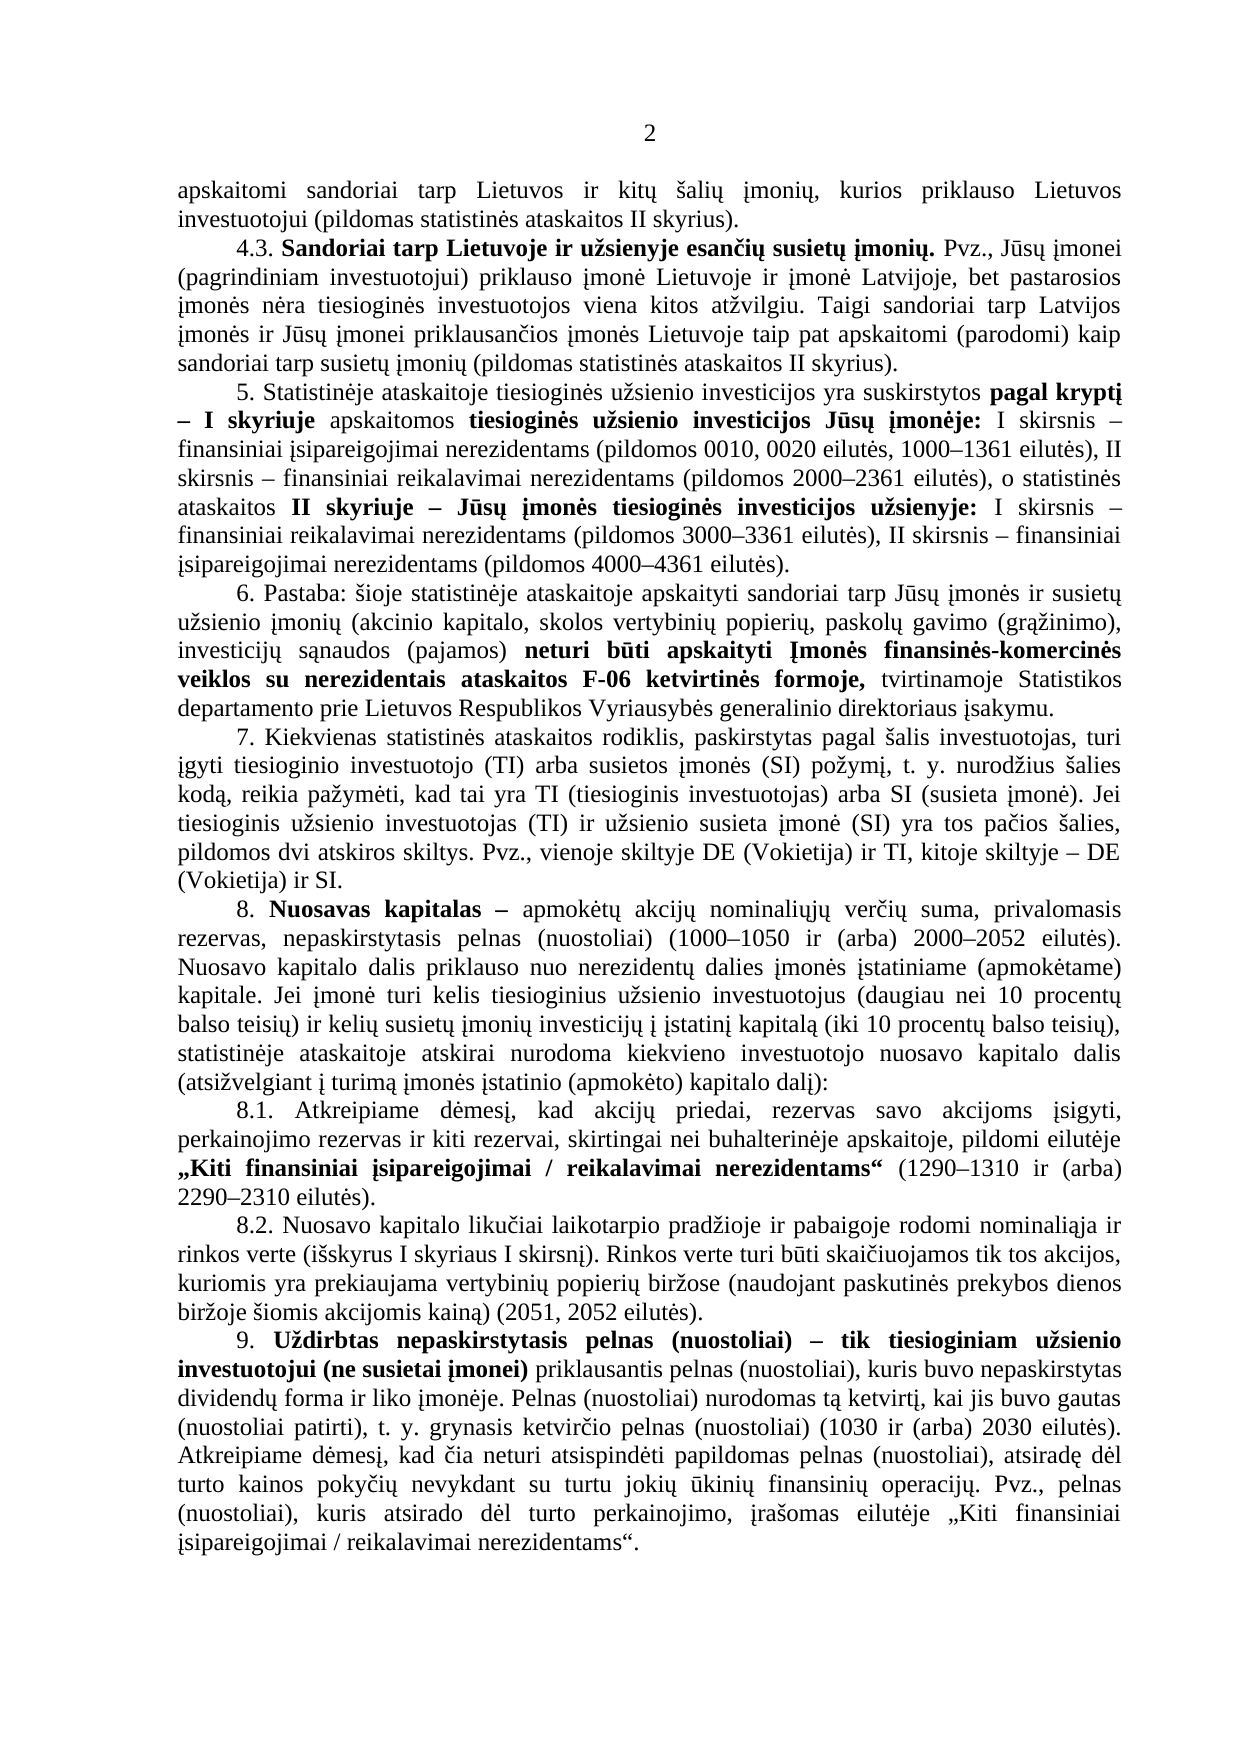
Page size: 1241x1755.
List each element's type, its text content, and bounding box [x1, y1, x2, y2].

text 6. Pastaba: šioje statistinėje ataskaitoje apskaityti sandoriai tarp Jūsų įmonės ir susietų užsienio įmonių (akcinio kapitalo, skolos vertybinių popierių, paskolų gavimo (grąžinimo), investicijų sąnaudos (pajamos) neturi būti apskaityti Įmonės finansinės-komercinės veiklos su nerezidentais ataskaitos F-06 ketvirtinės formoje, tvirtinamoje Statistikos departamento prie Lietuvos Respublikos Vyriausybės generalinio direktoriaus įsakymu. [177, 578, 1122, 722]
text 7. Kiekvienas statistinės ataskaitos rodiklis, paskirstytas pagal šalis investuotojas, turi įgyti tiesioginio investuotojo (TI) arba susietos įmonės (SI) požymį, t. y. nurodžius šalies kodą, reikia pažymėti, kad tai yra TI (tiesioginis investuotojas) arba SI (susieta įmonė). Jei tiesioginis užsienio investuotojas (TI) ir užsienio susieta įmonė (SI) yra tos pačios šalies, pildomos dvi atskiros skiltys. Pvz., vienoje skiltyje DE (Vokietija) ir TI, kitoje skiltyje – DE (Vokietija) ir SI. [177, 722, 1122, 894]
text 8. Nuosavas kapitalas – apmokėtų akcijų nominaliųjų verčių suma, privalomasis rezervas, nepaskirstytasis pelnas (nuostoliai) (1000–1050 ir (arba) 2000–2052 eilutės). Nuosavo kapitalo dalis priklauso nuo nerezidentų dalies įmonės įstatiniame (apmokėtame) kapitale. Jei įmonė turi kelis tiesioginius užsienio investuotojus (daugiau nei 10 procentų balso teisių) ir kelių susietų įmonių investicijų į įstatinį kapitalą (iki 10 procentų balso teisių), statistinėje ataskaitoje atskirai nurodoma kiekvieno investuotojo nuosavo kapitalo dalis (atsižvelgiant į turimą įmonės įstatinio (apmokėto) kapitalo dalį): [177, 894, 1122, 1096]
text 4.3. Sandoriai tarp Lietuvoje ir užsienyje esančių susietų įmonių. Pvz., Jūsų įmonei (pagrindiniam investuotojui) priklauso įmonė Lietuvoje ir įmonė Latvijoje, bet pastarosios įmonės nėra tiesioginės investuotojos viena kitos atžvilgiu. Taigi sandoriai tarp Latvijos įmonės ir Jūsų įmonei priklausančios įmonės Lietuvoje taip pat apskaitomi (parodomi) kaip sandoriai tarp susietų įmonių (pildomas statistinės ataskaitos II skyrius). [177, 233, 1122, 377]
text 5. Statistinėje ataskaitoje tiesioginės užsienio investicijos yra suskirstytos pagal kryptį – I skyriuje apskaitomos tiesioginės užsienio investicijos Jūsų įmonėje: I skirsnis – finansiniai įsipareigojimai nerezidentams (pildomos 0010, 0020 eilutės, 1000–1361 eilutės), II skirsnis – finansiniai reikalavimai nerezidentams (pildomos 2000–2361 eilutės), o statistinės ataskaitos II skyriuje – Jūsų įmonės tiesioginės investicijos užsienyje: I skirsnis – finansiniai reikalavimai nerezidentams (pildomos 3000–3361 eilutės), II skirsnis – finansiniai įsipareigojimai nerezidentams (pildomos 4000–4361 eilutės). [177, 377, 1122, 578]
text apskaitomi sandoriai tarp Lietuvos ir kitų šalių įmonių, kurios priklauso Lietuvos investuotojui (pildomas statistinės ataskaitos II skyrius). [177, 176, 1122, 233]
text 8.2. Nuosavo kapitalo likučiai laikotarpio pradžioje ir pabaigoje rodomi nominaliąja ir rinkos verte (išskyrus I skyriaus I skirsnį). Rinkos verte turi būti skaičiuojamos tik tos akcijos, kuriomis yra prekiaujama vertybinių popierių biržose (naudojant paskutinės prekybos dienos biržoje šiomis akcijomis kainą) (2051, 2052 eilutės). [177, 1211, 1122, 1326]
text 8.1. Atkreipiame dėmesį, kad akcijų priedai, rezervas savo akcijoms įsigyti, perkainojimo rezervas ir kiti rezervai, skirtingai nei buhalterinėje apskaitoje, pildomi eilutėje „Kiti finansiniai įsipareigojimai / reikalavimai nerezidentams“ (1290–1310 ir (arba) 2290–2310 eilutės). [177, 1096, 1122, 1211]
text 9. Uždirbtas nepaskirstytasis pelnas (nuostoliai) – tik tiesioginiam užsienio investuotojui (ne susietai įmonei) priklausantis pelnas (nuostoliai), kuris buvo nepaskirstytas dividendų forma ir liko įmonėje. Pelnas (nuostoliai) nurodomas tą ketvirtį, kai jis buvo gautas (nuostoliai patirti), t. y. grynasis ketvirčio pelnas (nuostoliai) (1030 ir (arba) 2030 eilutės). Atkreipiame dėmesį, kad čia neturi atsispindėti papildomas pelnas (nuostoliai), atsiradę dėl turto kainos pokyčių nevykdant su turtu jokių ūkinių finansinių operacijų. Pvz., pelnas (nuostoliai), kuris atsirado dėl turto perkainojimo, įrašomas eilutėje „Kiti finansiniai įsipareigojimai / reikalavimai nerezidentams“. [177, 1326, 1122, 1556]
